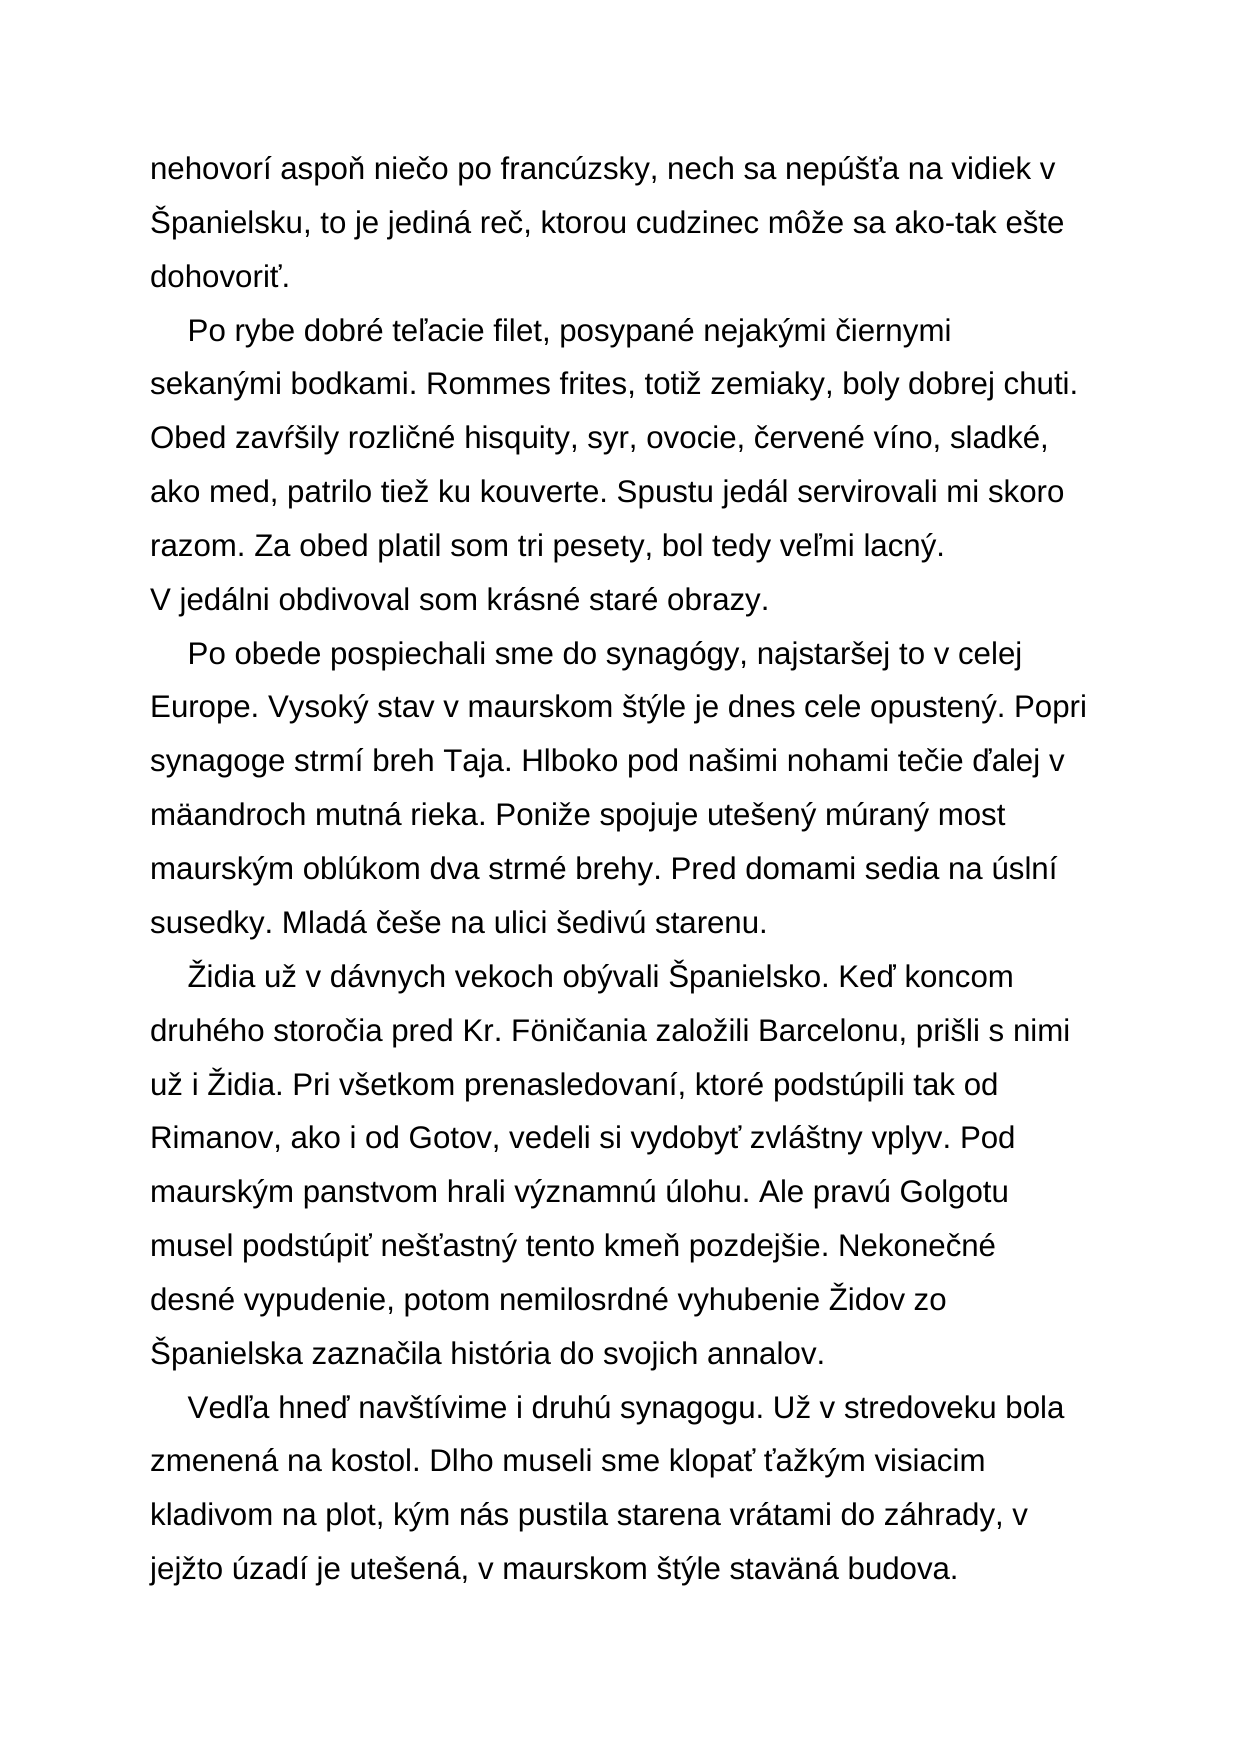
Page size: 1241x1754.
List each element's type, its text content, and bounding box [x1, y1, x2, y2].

text Po obede pospiechali sme do synagógy, najstaršej to v celej Europe. Vysoký stav v maurskom štýle je dnes cele opustený. Popri synagoge strmí breh Taja. Hlboko pod našimi nohami tečie ďalej v mäandroch mutná rieka. Poniže spojuje utešený múraný most maurským oblúkom dva strmé brehy. Pred domami sedia na úslní susedky. Mladá češe na ulici šedivú starenu. [150, 635, 1091, 940]
text nehovorí aspoň niečo po francúzsky, nech sa nepúšťa na vidiek v Špa­nielsku, to je jediná reč, ktorou cudzinec môže sa ako-tak ešte dohovoriť. [150, 150, 1091, 294]
text Židia už v dávnych vekoch obývali Španielsko. Keď koncom druhého storočia pred Kr. Föničania založili Barcelonu, prišli s nimi už i Židia. Pri všetkom prenasledovaní, ktoré podstúpili tak od Rimanov, ako i od Gotov, vedeli si vydobyť zvláštny vplyv. Pod maurským panstvom hrali významnú úlohu. Ale pravú Golgotu musel podstúpiť nešťastný tento kmeň pozdejšie. Nekonečné desné vypu­denie, potom nemilosrdné vyhubenie Židov zo Španielska zaznačila história do svojich annalov. [150, 958, 1091, 1371]
text Vedľa hneď navštívime i druhú synagogu. Už v stredoveku bola zmenená na kostol. Dlho museli sme klopať ťažkým visiacim kladivom na plot, kým nás pustila starena vrátami do záhrady, v jejžto úzadí je utešená, v maurskom štýle staväná budova. [150, 1389, 1091, 1586]
text Po rybe dobré teľacie filet, posypané nejakými čiernymi sekanými bodkami. Rommes frites, totiž zemiaky, boly dobrej chuti. Obed zavŕšily rozličné hisquity, syr, ovocie, červené víno, sladké, ako med, patrilo tiež ku kouverte. Spustu jedál servirovali mi skoro razom. Za obed platil som tri pesety, bol tedy veľmi lacný. [150, 312, 1091, 563]
text V jedálni obdivoval som krásné staré obrazy. [150, 581, 1091, 617]
